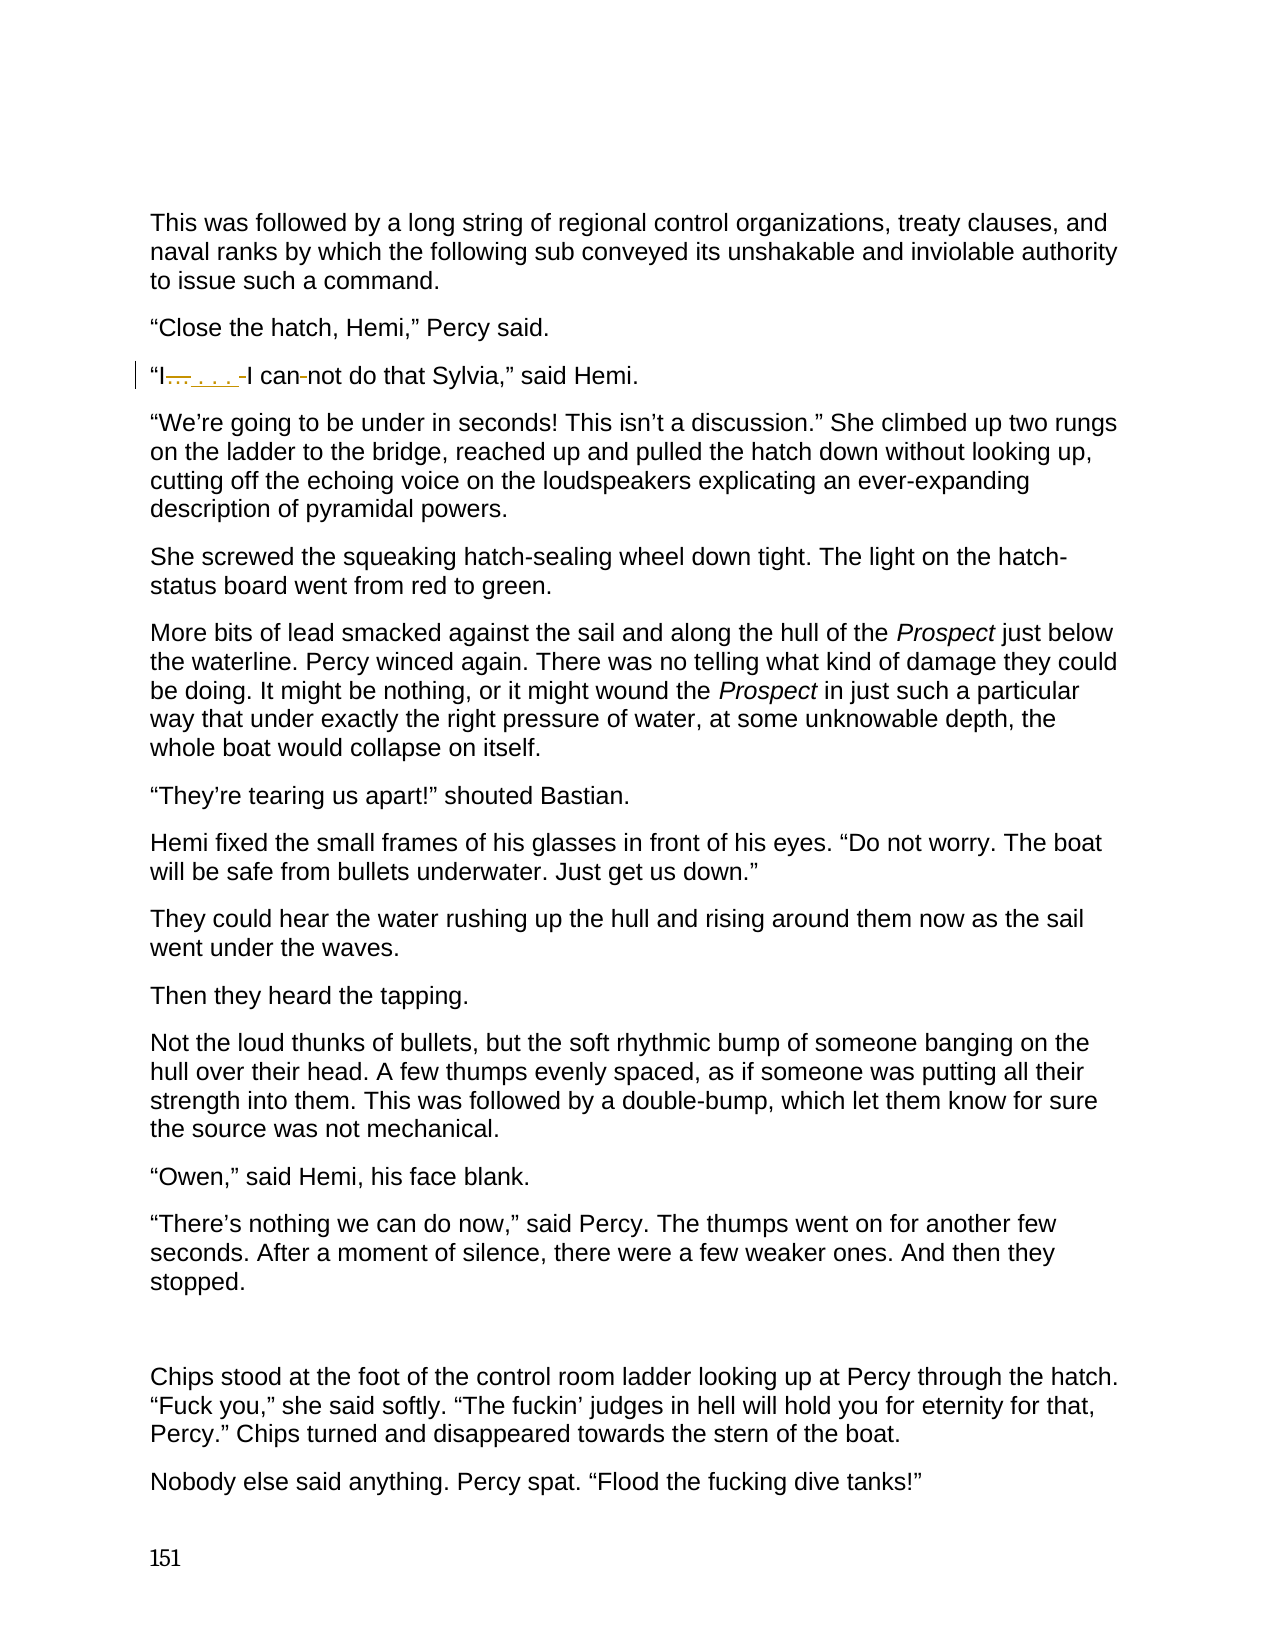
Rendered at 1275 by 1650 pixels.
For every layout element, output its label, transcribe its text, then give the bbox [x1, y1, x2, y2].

text “I . . . I cannot do that Sylvia,” said Hemi. [150, 361, 1125, 389]
text They could hear the water rushing up the hull and rising around them now as the sail went under the waves. [150, 904, 1125, 962]
text “They’re tearing us apart!” shouted Bastian. [150, 781, 1125, 809]
text “Close the hatch, Hemi,” Percy said. [150, 313, 1125, 342]
text Then they heard the tapping. [150, 981, 1125, 1009]
text Not the loud thunks of bullets, but the soft rhythmic bump of someone banging on the hull over their head. A few thumps evenly spaced, as if someone was putting all their strength into them. This was followed by a double-bump, which let them know for sure the source was not mechanical. [150, 1028, 1125, 1143]
text Chips stood at the foot of the control room ladder looking up at Percy through the hatch. “Fuck you,” she said softly. “The fuckin’ judges in hell will hold you for eternity for that, Percy.” Chips turned and disappeared towards the stern of the boat. [150, 1362, 1125, 1448]
text “There’s nothing we can do now,” said Percy. The thumps went on for another few seconds. After a moment of silence, there were a few weaker ones. And then they stopped. [150, 1209, 1125, 1296]
text More bits of lead smacked against the sail and along the hull of the Prospect just below the waterline. Percy winced again. There was no telling what kind of damage they could be doing. It might be nothing, or it might wound the Prospect in just such a particular way that under exactly the right pressure of water, at some unknowable depth, the whole boat would collapse on itself. [150, 618, 1125, 762]
text Nobody else said anything. Percy spat. “Flood the fucking dive tanks!” [150, 1467, 1125, 1496]
text This was followed by a long string of regional control organizations, treaty clauses, and naval ranks by which the following sub conveyed its unshakable and inviolable authority to issue such a command. [150, 208, 1125, 294]
text “Owen,” said Hemi, his face blank. [150, 1162, 1125, 1191]
text She screwed the squeaking hatch-sealing wheel down tight. The light on the hatch-status board went from red to green. [150, 542, 1125, 599]
text “We’re going to be under in seconds! This isn’t a discussion.” She climbed up two rungs on the ladder to the bridge, reached up and pulled the hatch down without looking up, cutting off the echoing voice on the loudspeakers explicating an ever-expanding description of pyramidal powers. [150, 408, 1125, 523]
text Hemi fixed the small frames of his glasses in front of his eyes. “Do not worry. The boat will be safe from bullets underwater. Just get us down.” [150, 828, 1125, 886]
